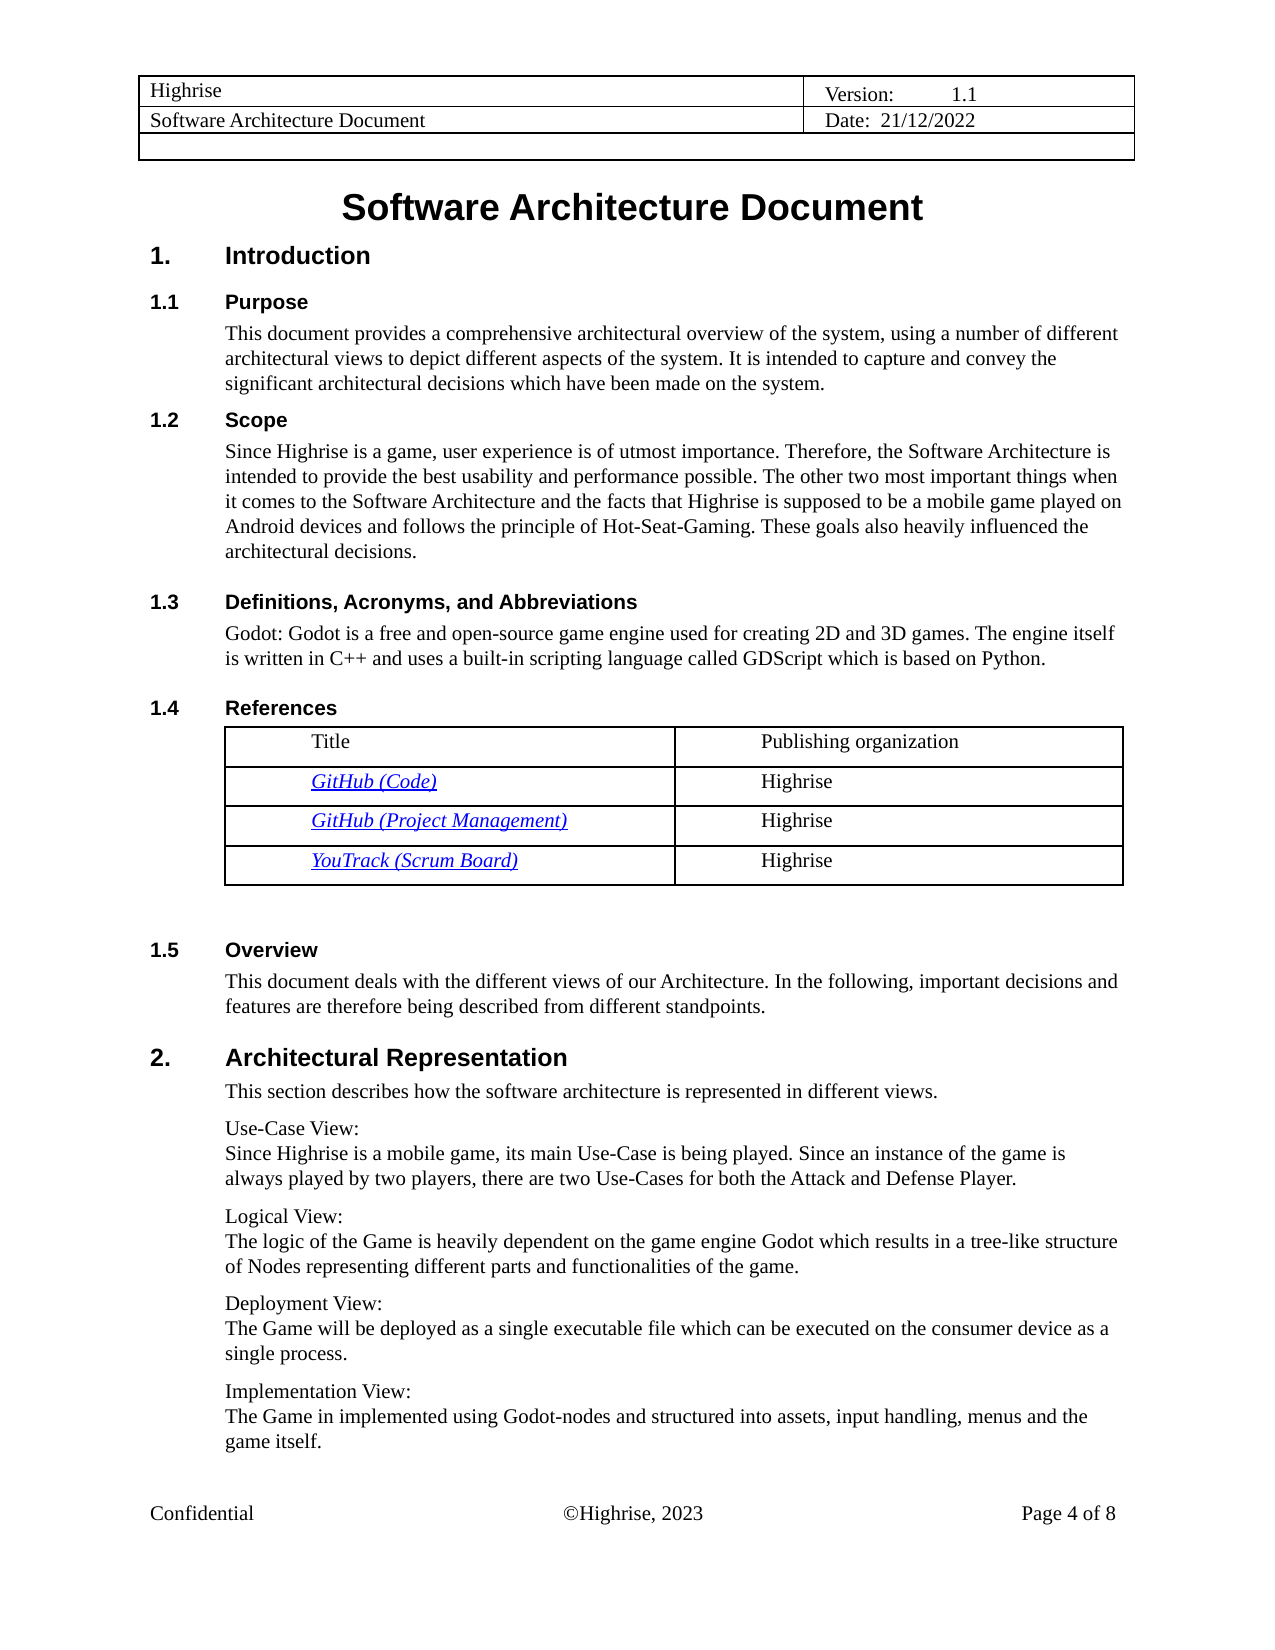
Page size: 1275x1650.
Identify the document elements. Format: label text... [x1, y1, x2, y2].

table_cell GitHub (Project Management) [226, 807, 674, 845]
text Implementation View: The Game in implemented using Godot-nodes and structured into assets, input handling, menus and the game itself. [225, 1378, 1125, 1478]
table_header Publishing organization [676, 728, 1122, 766]
table_cell YouTrack (Scrum Board) [226, 847, 674, 884]
table_header Title [226, 728, 674, 766]
text Logical View: The logic of the Game is heavily dependent on the game engine Godot which results in a tree-like structure of Nodes representing different parts and functionalities of the game. [225, 1203, 1125, 1278]
subtitle Architectural Representation [150, 1043, 1125, 1071]
text Deployment View: The Game will be deployed as a single executable file which can be executed on the consumer device as a single process. [225, 1290, 1125, 1365]
subtitle Overview [150, 936, 1125, 961]
table_cell Highrise [676, 768, 1122, 805]
subtitle References [150, 695, 1125, 720]
subtitle Definitions, Acronyms, and Abbreviations [150, 588, 1125, 613]
table_cell Highrise [676, 847, 1122, 884]
table_cell GitHub (Code) [226, 768, 674, 805]
subtitle Software Architecture Document [150, 185, 1125, 228]
subtitle Purpose [150, 288, 1125, 313]
subtitle Scope [150, 407, 1125, 432]
subtitle Introduction [150, 241, 1125, 270]
text Godot: Godot is a free and open-source game engine used for creating 2D and 3D games. The engine itself is written in C++ and uses a built-in scripting language called GDScript which is based on Python. [225, 620, 1125, 670]
text Use-Case View: Since Highrise is a mobile game, its main Use-Case is being played. Since an instance of the game is always played by two players, there are two Use-Cases for both the Attack and Defense Player. [225, 1115, 1125, 1190]
text This document provides a comprehensive architectural overview of the system, using a number of different architectural views to depict different aspects of the system. It is intended to capture and convey the significant architectural decisions which have been made on the system. [225, 320, 1125, 395]
table_cell Highrise [676, 807, 1122, 845]
text This section describes how the software architecture is represented in different views. [225, 1078, 1125, 1103]
text Since Highrise is a game, user experience is of utmost importance. Therefore, the Software Architecture is intended to provide the best usability and performance possible. The other two most important things when it comes to the Software Architecture and the facts that Highrise is supposed to be a mobile game played on Android devices and follows the principle of Hot-Seat-Gaming. These goals also heavily influenced the architectural decisions. [225, 438, 1125, 563]
text This document deals with the different views of our Architecture. In the following, important decisions and features are therefore being described from different standpoints. [225, 968, 1125, 1018]
